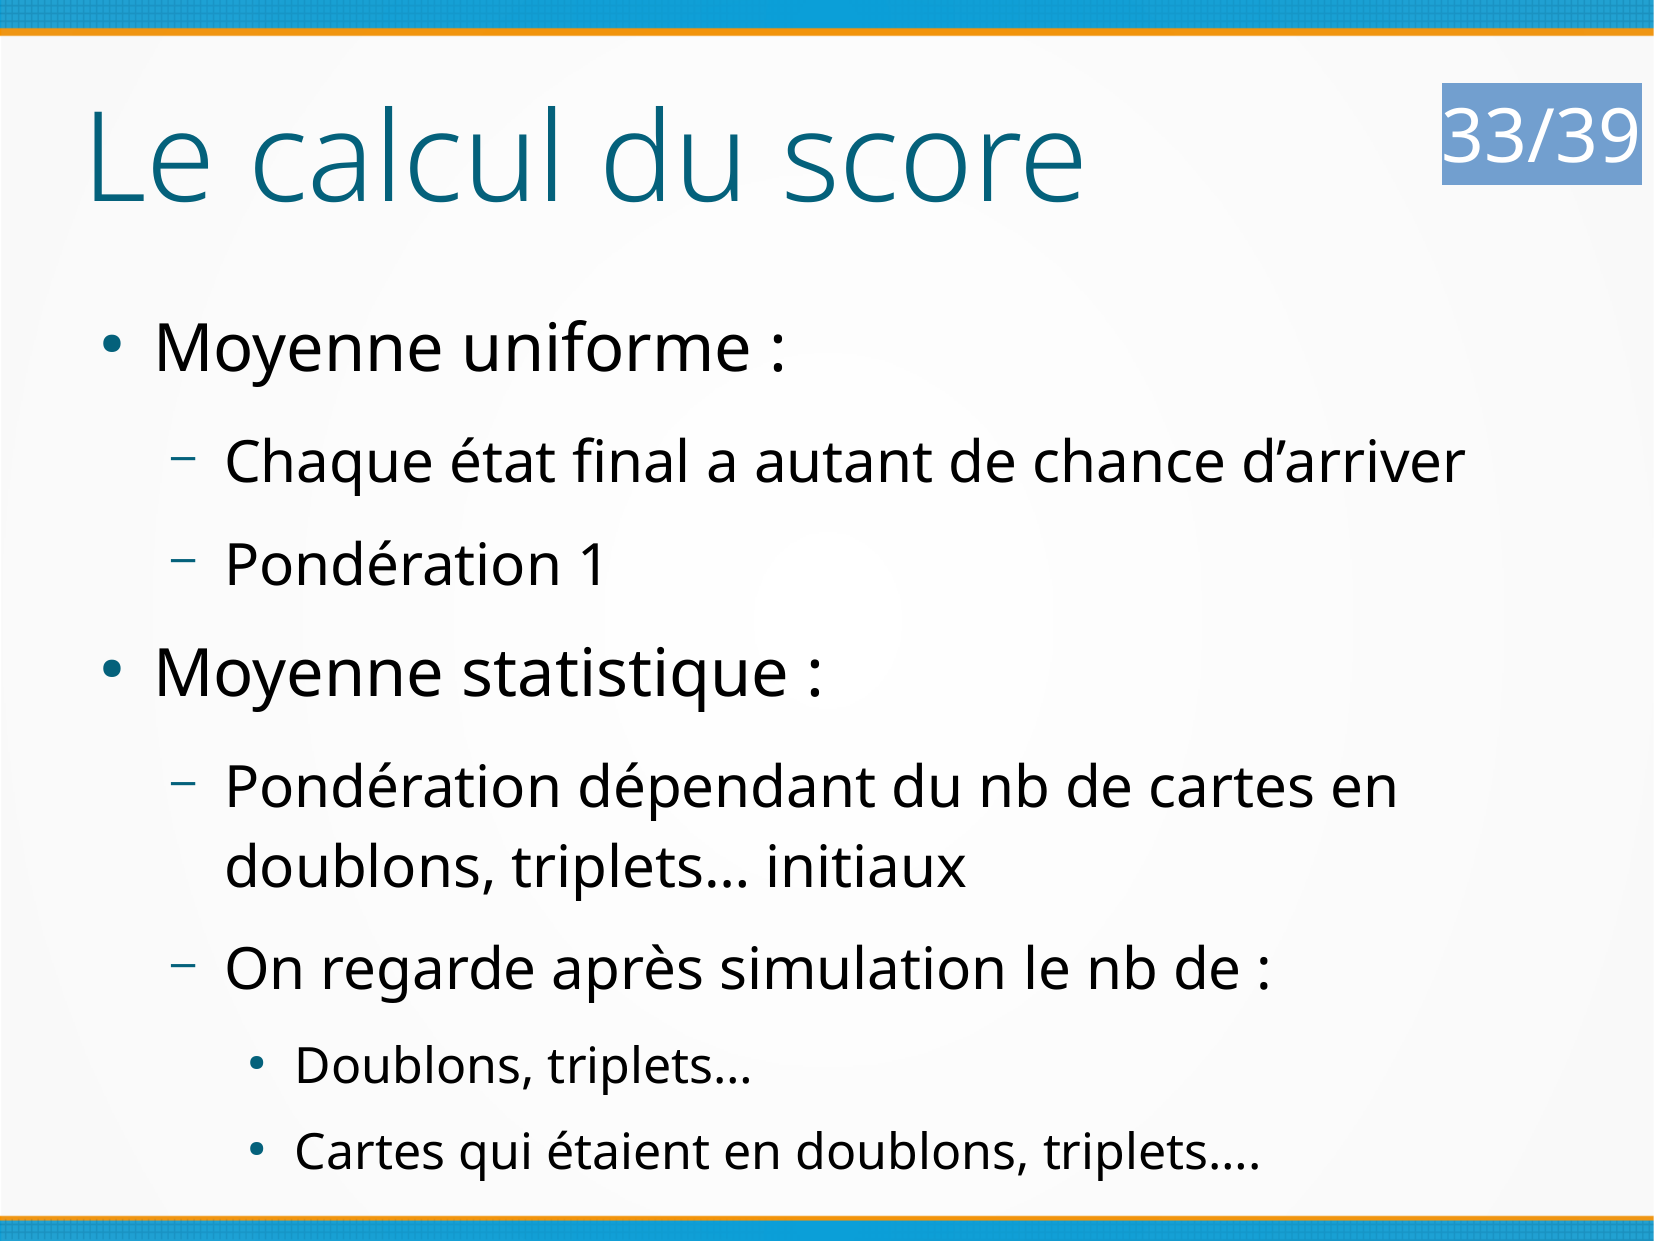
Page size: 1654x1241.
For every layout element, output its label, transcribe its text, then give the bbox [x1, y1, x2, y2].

title Le calcul du score [82, 49, 1571, 257]
picture [0, 0, 1654, 1241]
list Moyenne uniforme : Chaque état final a autant de chance d’arriver Pondération 1 Moyenne statistique : Pondération dépendant du nb de cartes en doublons, triplets… initiaux On regarde après simulation le nb de : Doublons, triplets… Cartes qui étaient en doublons, triplets…. [82, 300, 1576, 1186]
